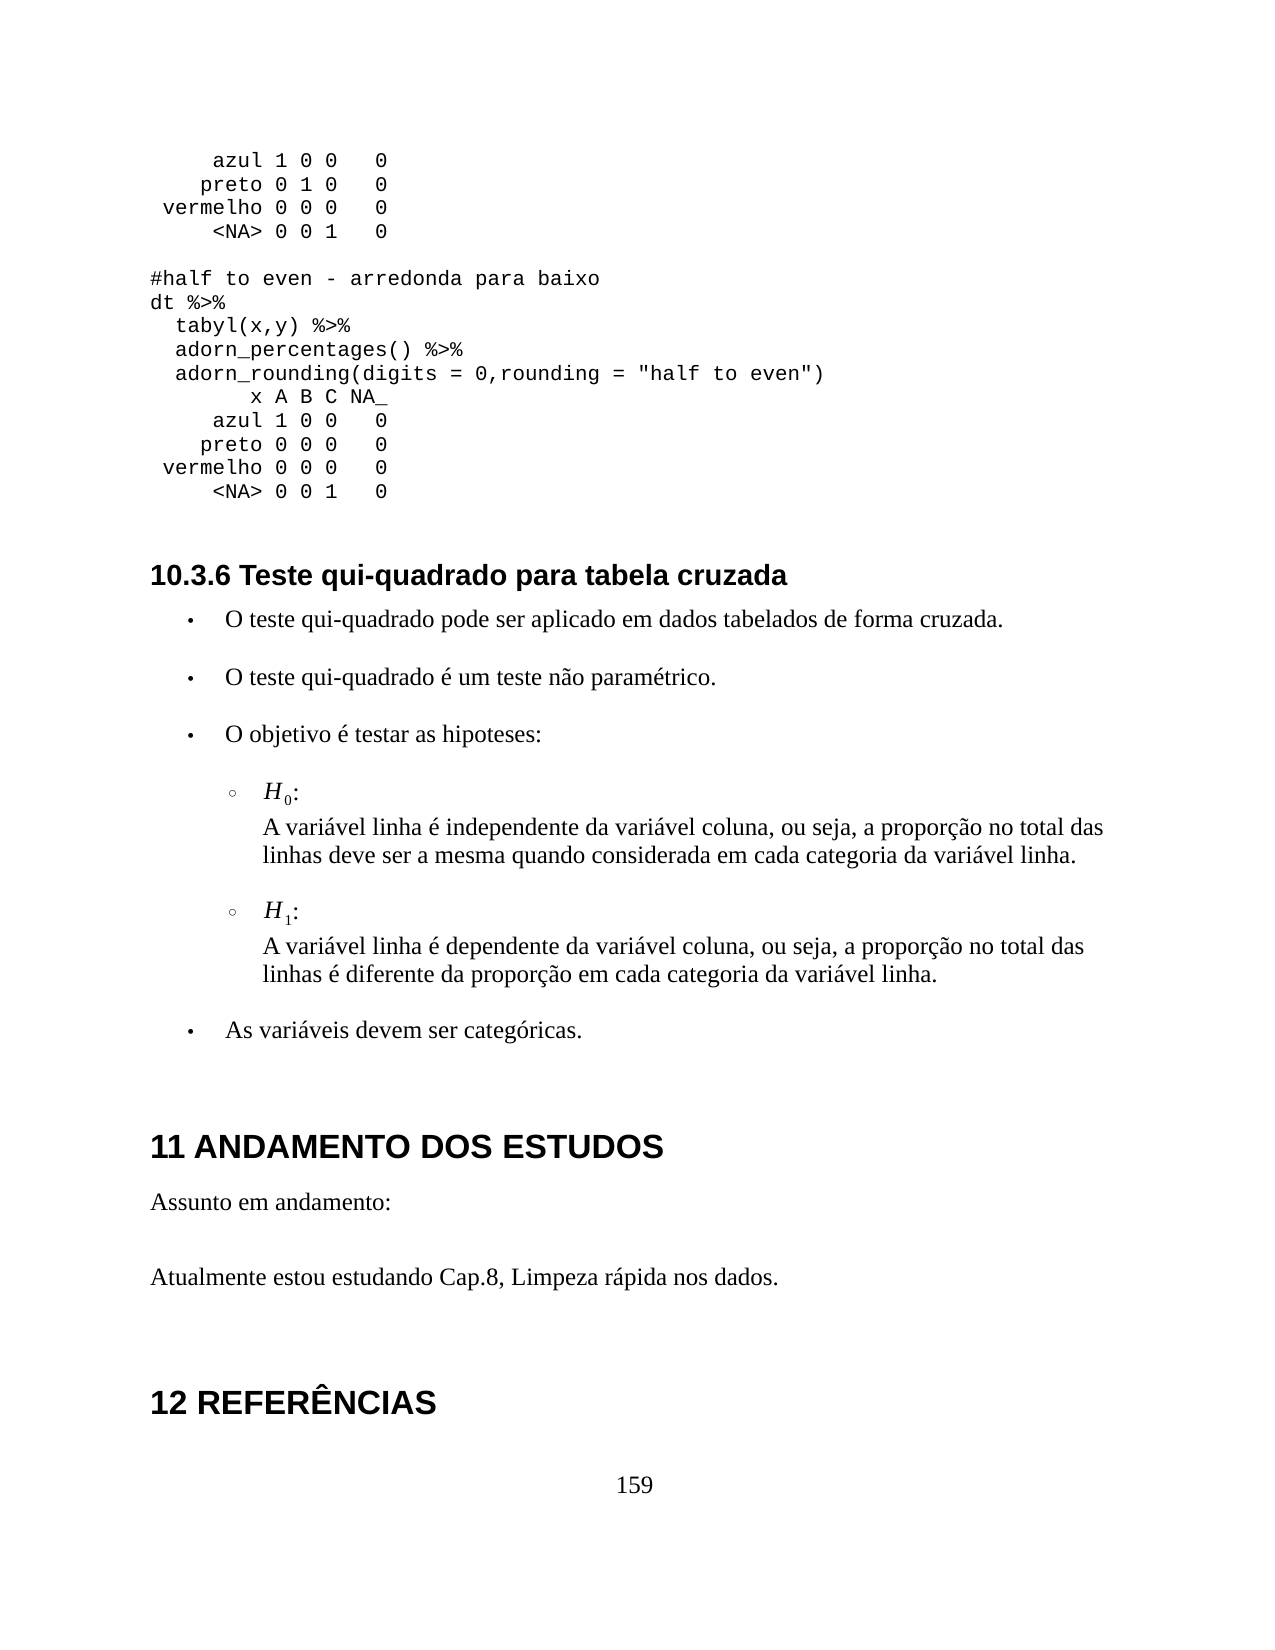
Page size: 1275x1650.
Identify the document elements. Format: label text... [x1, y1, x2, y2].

text vermelho 0 0 0 0 [150, 457, 1125, 481]
text vermelho 0 0 0 0 [150, 197, 1125, 221]
subtitle 12 REFERÊNCIAS [150, 1382, 1125, 1421]
list As variáveis devem ser categóricas. [187, 1016, 1125, 1073]
text Assunto em andamento: [150, 1187, 1125, 1244]
list : A variável linha é dependente da variável coluna, ou seja, a proporção no total das linhas é diferente da proporção em cada categoria da variável linha. [225, 896, 1125, 1016]
text x A B C NA_ [150, 386, 1125, 410]
text <NA> 0 0 1 0 [150, 221, 1125, 244]
text preto 0 0 0 0 [150, 434, 1125, 457]
list : A variável linha é independente da variável coluna, ou seja, a proporção no total das linhas deve ser a mesma quando considerada em cada categoria da variável linha. [225, 777, 1125, 896]
list O teste qui-quadrado é um teste não paramétrico. [187, 662, 1125, 719]
text azul 1 0 0 0 [150, 150, 1125, 174]
text preto 0 1 0 0 [150, 174, 1125, 197]
subtitle 10.3.6 Teste qui-quadrado para tabela cruzada [150, 558, 1125, 592]
list O teste qui-quadrado pode ser aplicado em dados tabelados de forma cruzada. [187, 604, 1125, 662]
text tabyl(x,y) %>% [150, 316, 1125, 339]
text #half to even - arredonda para baixo [150, 268, 1125, 292]
text adorn_percentages() %>% [150, 339, 1125, 363]
text Atualmente estou estudando Cap.8, Limpeza rápida nos dados. [150, 1262, 1125, 1320]
text adorn_rounding(digits = 0,rounding = "half to even") [150, 363, 1125, 386]
text azul 1 0 0 0 [150, 410, 1125, 434]
subtitle 11 ANDAMENTO DOS ESTUDOS [150, 1127, 1125, 1165]
text <NA> 0 0 1 0 [150, 481, 1125, 505]
text dt %>% [150, 292, 1125, 316]
list O objetivo é testar as hipoteses: [187, 719, 1125, 777]
